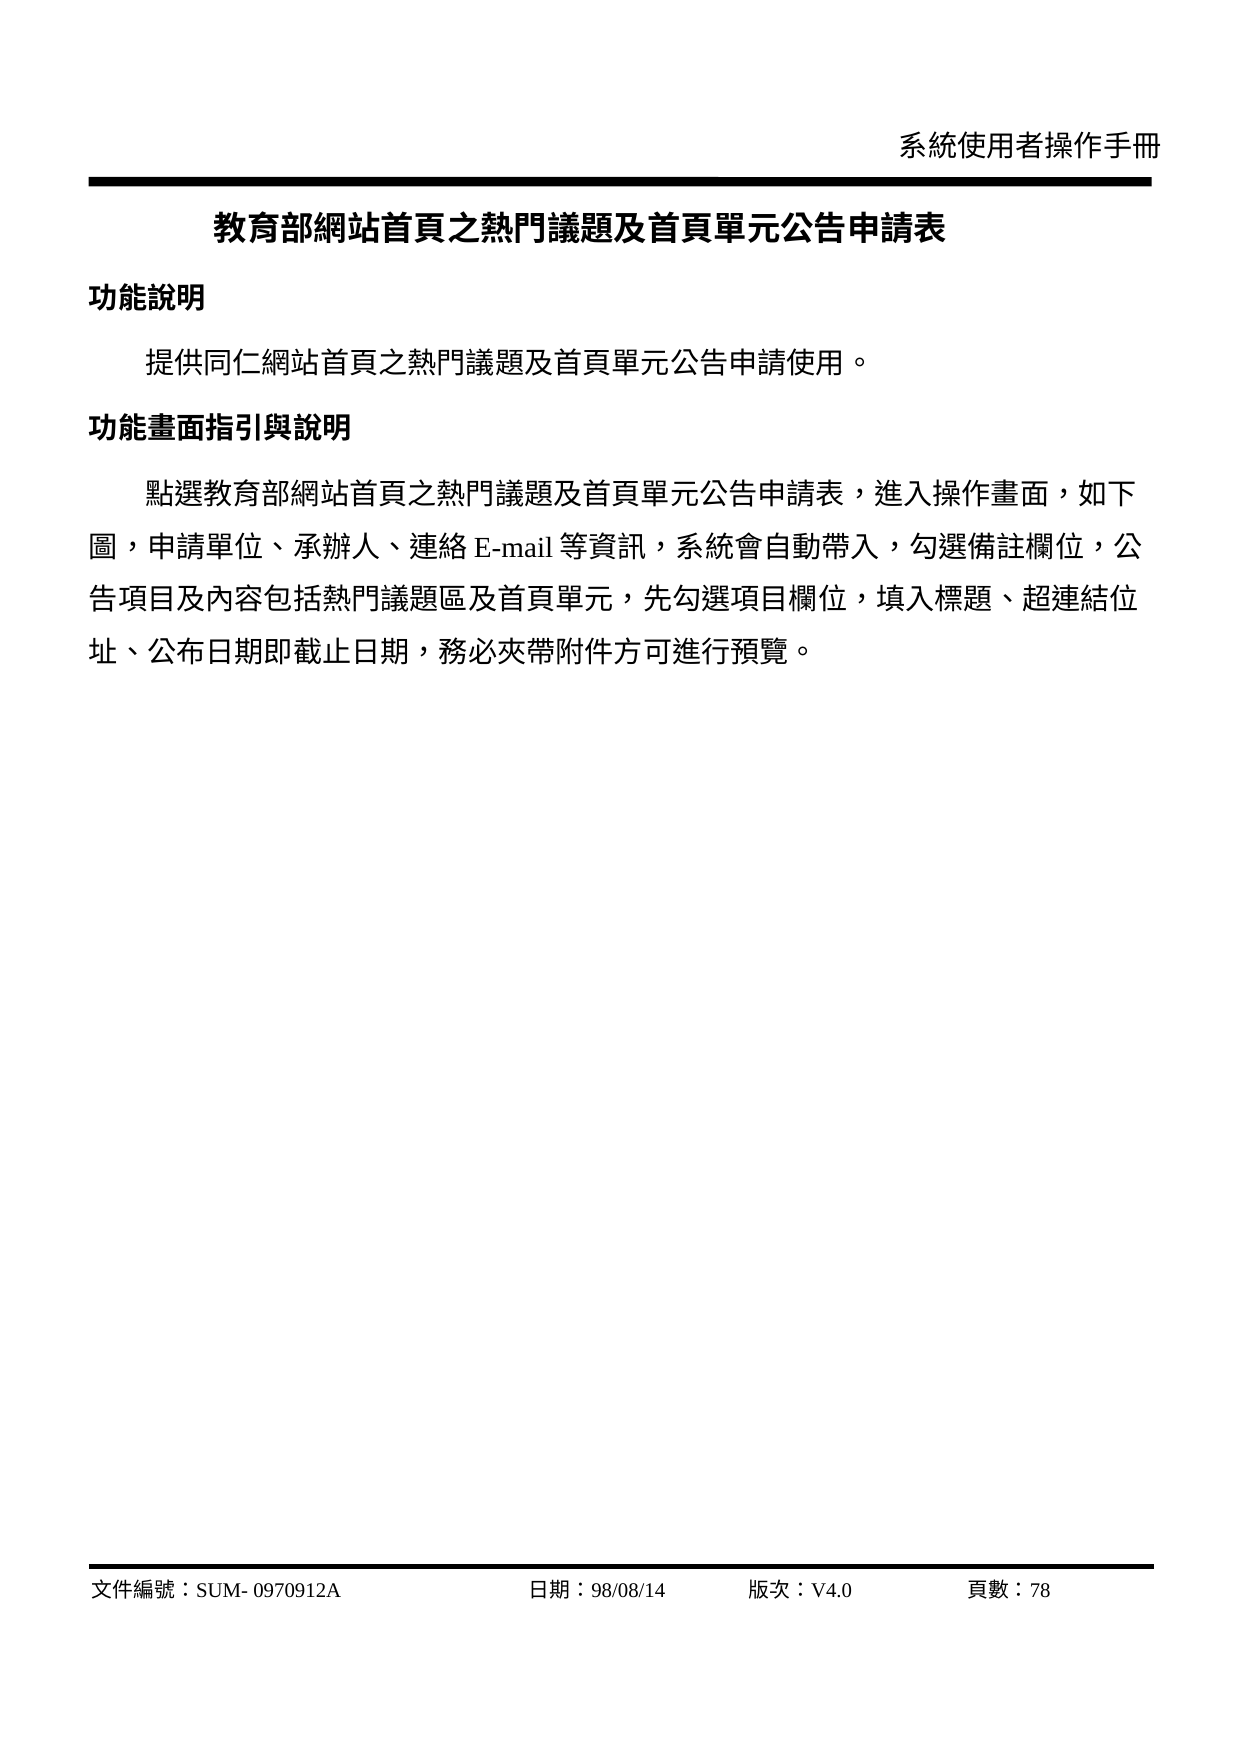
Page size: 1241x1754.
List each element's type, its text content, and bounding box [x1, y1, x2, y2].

subtitle 教育部網站首頁之熱門議題及首頁單元公告申請表 [214, 202, 1152, 250]
text 提供同仁網站首頁之熱門議題及首頁單元公告申請使用。 [89, 340, 1152, 382]
subtitle 功能說明 [89, 274, 1152, 317]
text 點選教育部網站首頁之熱門議題及首頁單元公告申請表，進入操作畫面，如下圖，申請單位、承辦人、連絡E-mail等資訊，系統會自動帶入，勾選備註欄位，公告項目及內容包括熱門議題區及首頁單元，先勾選項目欄位，填入標題、超連結位址、公布日期即截止日期，務必夾帶附件方可進行預覽。 [89, 470, 1152, 671]
subtitle 功能畫面指引與說明 [89, 405, 1152, 447]
